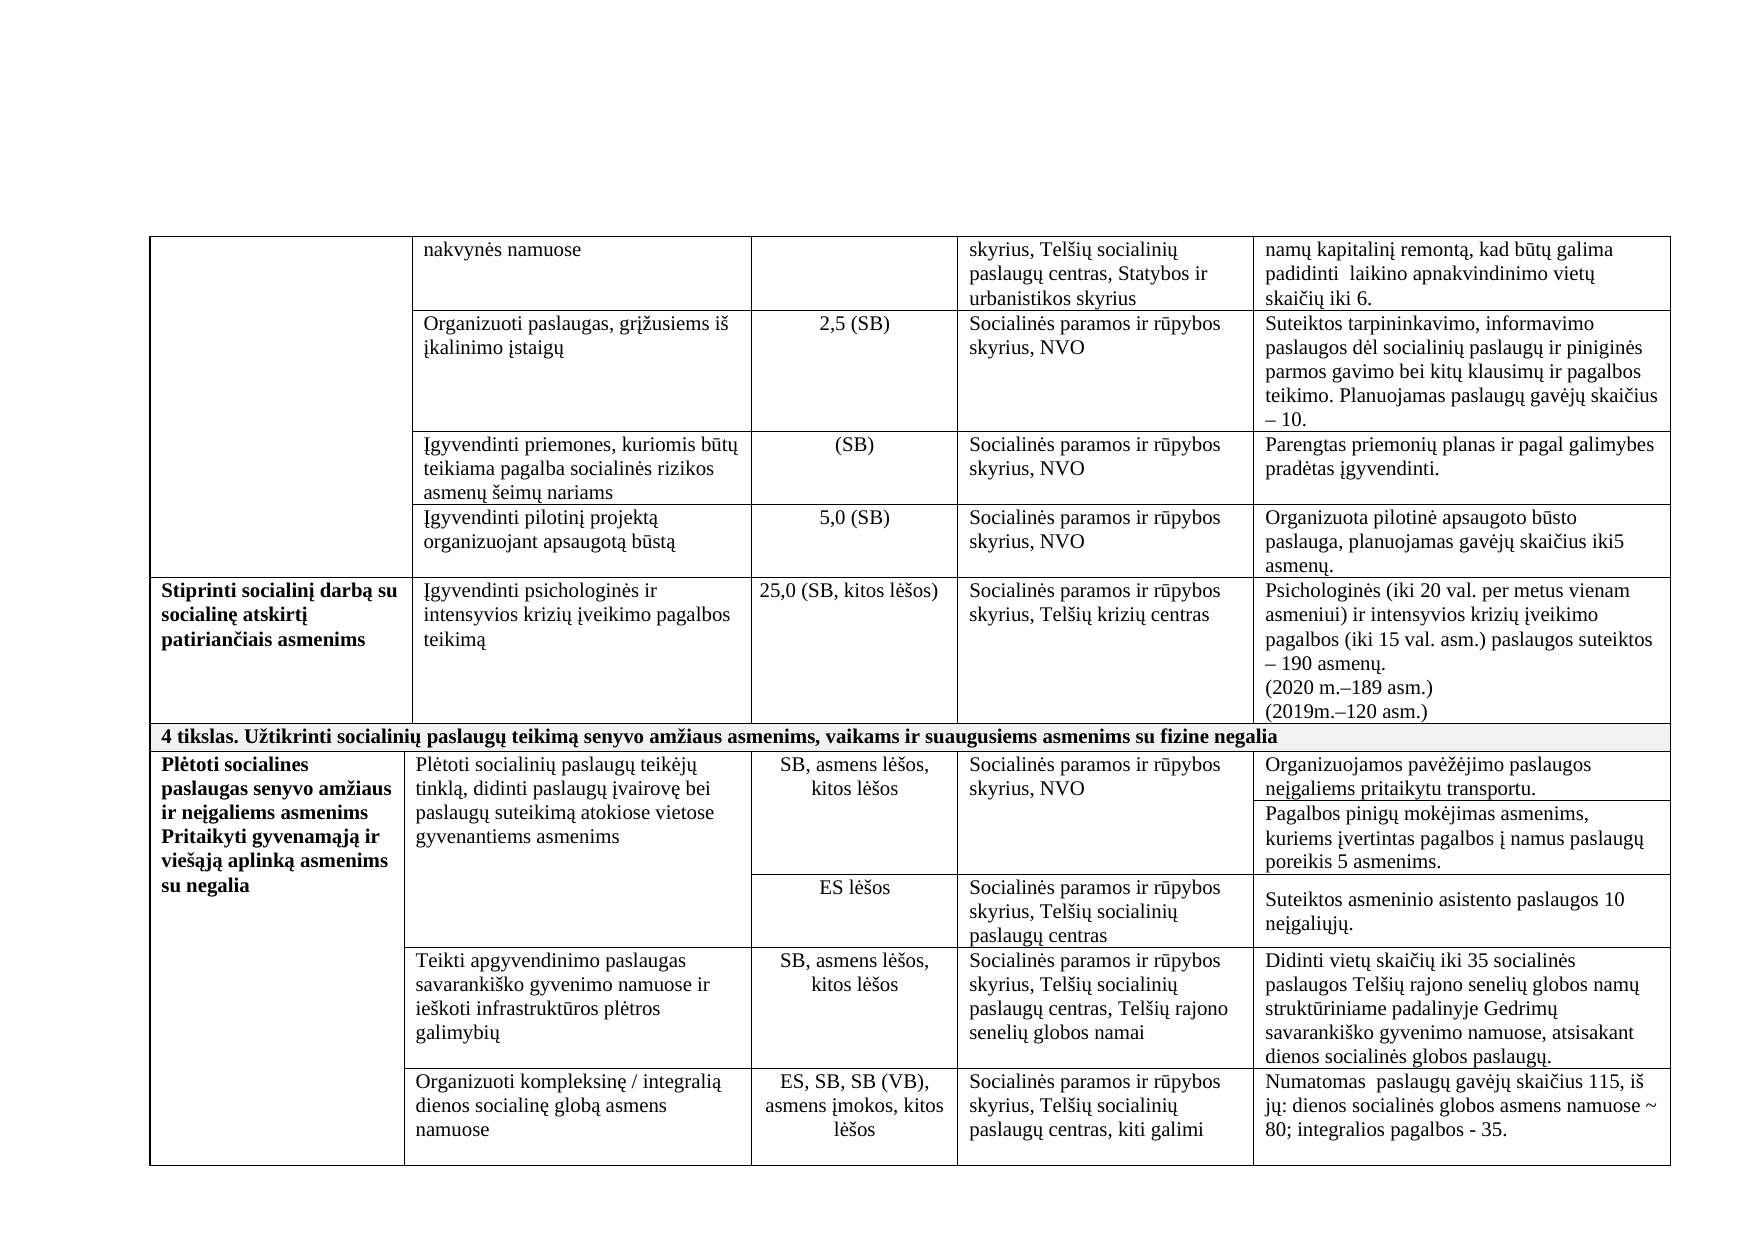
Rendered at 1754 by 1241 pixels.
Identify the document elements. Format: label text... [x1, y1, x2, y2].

table_cell Įgyvendinti priemones, kuriomis būtų teikiama pagalba socialinės rizikos asmenų šeimų nariams [413, 432, 751, 504]
table_cell ES, SB, SB (VB), asmens įmokos, kitos lėšos [752, 1069, 957, 1165]
table_cell Socialinės paramos ir rūpybos skyrius, Telšių socialinių paslaugų centras, kiti galimi [958, 1069, 1253, 1165]
table_cell 5,0 (SB) [752, 505, 957, 577]
table_cell SB, asmens lėšos, kitos lėšos [752, 752, 957, 873]
table_cell Plėtoti socialinių paslaugų teikėjų tinklą, didinti paslaugų įvairovę bei paslaugų suteikimą atokiose vietose gyvenantiems asmenims [405, 752, 751, 947]
table_cell Socialinės paramos ir rūpybos skyrius, Telšių krizių centras [958, 578, 1253, 723]
table_cell Organizuoti paslaugas, grįžusiems iš įkalinimo įstaigų [413, 311, 751, 431]
table_cell Psichologinės (iki 20 val. per metus vienam asmeniui) ir intensyvios krizių įveikimo pagalbos (iki 15 val. asm.) paslaugos suteiktos – 190 asmenų. (2020 m.–189 asm.) (2019m.–120 asm.) [1254, 578, 1670, 723]
table_cell Organizuoti kompleksinę / integralią dienos socialinę globą asmens namuose [405, 1069, 751, 1165]
table_cell 25,0 (SB, kitos lėšos) [752, 578, 957, 723]
table_cell nakvynės namuose [413, 237, 751, 309]
table_cell Socialinės paramos ir rūpybos skyrius, Telšių socialinių paslaugų centras, Telšių rajono senelių globos namai [958, 948, 1253, 1068]
table_cell [752, 237, 957, 309]
table_cell Plėtoti socialines paslaugas senyvo amžiaus ir neįgaliems asmenims Pritaikyti gyvenamąją ir viešąją aplinką asmenims su negalia [151, 752, 404, 1165]
table_cell 4 tikslas. Užtikrinti socialinių paslaugų teikimą senyvo amžiaus asmenims, vaikams ir suaugusiems asmenims su fizine negalia [151, 724, 1670, 751]
table_cell Teikti apgyvendinimo paslaugas savarankiško gyvenimo namuose ir ieškoti infrastruktūros plėtros galimybių [405, 948, 751, 1068]
table_cell skyrius, Telšių socialinių paslaugų centras, Statybos ir urbanistikos skyrius [958, 237, 1253, 309]
table_cell Didinti vietų skaičių iki 35 socialinės paslaugos Telšių rajono senelių globos namų struktūriniame padalinyje Gedrimų savarankiško gyvenimo namuose, atsisakant dienos socialinės globos paslaugų. [1254, 948, 1670, 1068]
table_cell (SB) [752, 432, 957, 504]
table_cell Numatomas paslaugų gavėjų skaičius 115, iš jų: dienos socialinės globos asmens namuose ~ 80; integralios pagalbos - 35. [1254, 1069, 1670, 1165]
table_cell Įgyvendinti pilotinį projektą organizuojant apsaugotą būstą [413, 505, 751, 577]
table_cell 2,5 (SB) [752, 311, 957, 431]
table_cell [151, 237, 412, 577]
table_cell Socialinės paramos ir rūpybos skyrius, NVO [958, 752, 1253, 873]
table_cell namų kapitalinį remontą, kad būtų galima padidinti laikino apnakvindinimo vietų skaičių iki 6. [1254, 237, 1670, 309]
table_cell Suteiktos tarpininkavimo, informavimo paslaugos dėl socialinių paslaugų ir piniginės parmos gavimo bei kitų klausimų ir pagalbos teikimo. Planuojamas paslaugų gavėjų skaičius – 10. [1254, 311, 1670, 431]
table_cell Organizuota pilotinė apsaugoto būsto paslauga, planuojamas gavėjų skaičius iki5 asmenų. [1254, 505, 1670, 577]
table_cell Socialinės paramos ir rūpybos skyrius, NVO [958, 432, 1253, 504]
table_cell ES lėšos [752, 875, 957, 947]
table_cell Socialinės paramos ir rūpybos skyrius, NVO [958, 311, 1253, 431]
table_cell Organizuojamos pavėžėjimo paslaugos neįgaliems pritaikytu transportu. [1254, 752, 1670, 800]
table_cell Suteiktos asmeninio asistento paslaugos 10 neįgaliųjų. [1254, 875, 1670, 947]
table_cell SB, asmens lėšos, kitos lėšos [752, 948, 957, 1068]
table_cell Socialinės paramos ir rūpybos skyrius, NVO [958, 505, 1253, 577]
table_cell Parengtas priemonių planas ir pagal galimybes pradėtas įgyvendinti. [1254, 432, 1670, 504]
table_cell Stiprinti socialinį darbą su socialinę atskirtį patiriančiais asmenims [151, 578, 412, 723]
table_cell Pagalbos pinigų mokėjimas asmenims, kuriems įvertintas pagalbos į namus paslaugų poreikis 5 asmenims. [1254, 801, 1670, 873]
table_cell Socialinės paramos ir rūpybos skyrius, Telšių socialinių paslaugų centras [958, 875, 1253, 947]
table_cell Įgyvendinti psichologinės ir intensyvios krizių įveikimo pagalbos teikimą [413, 578, 751, 723]
